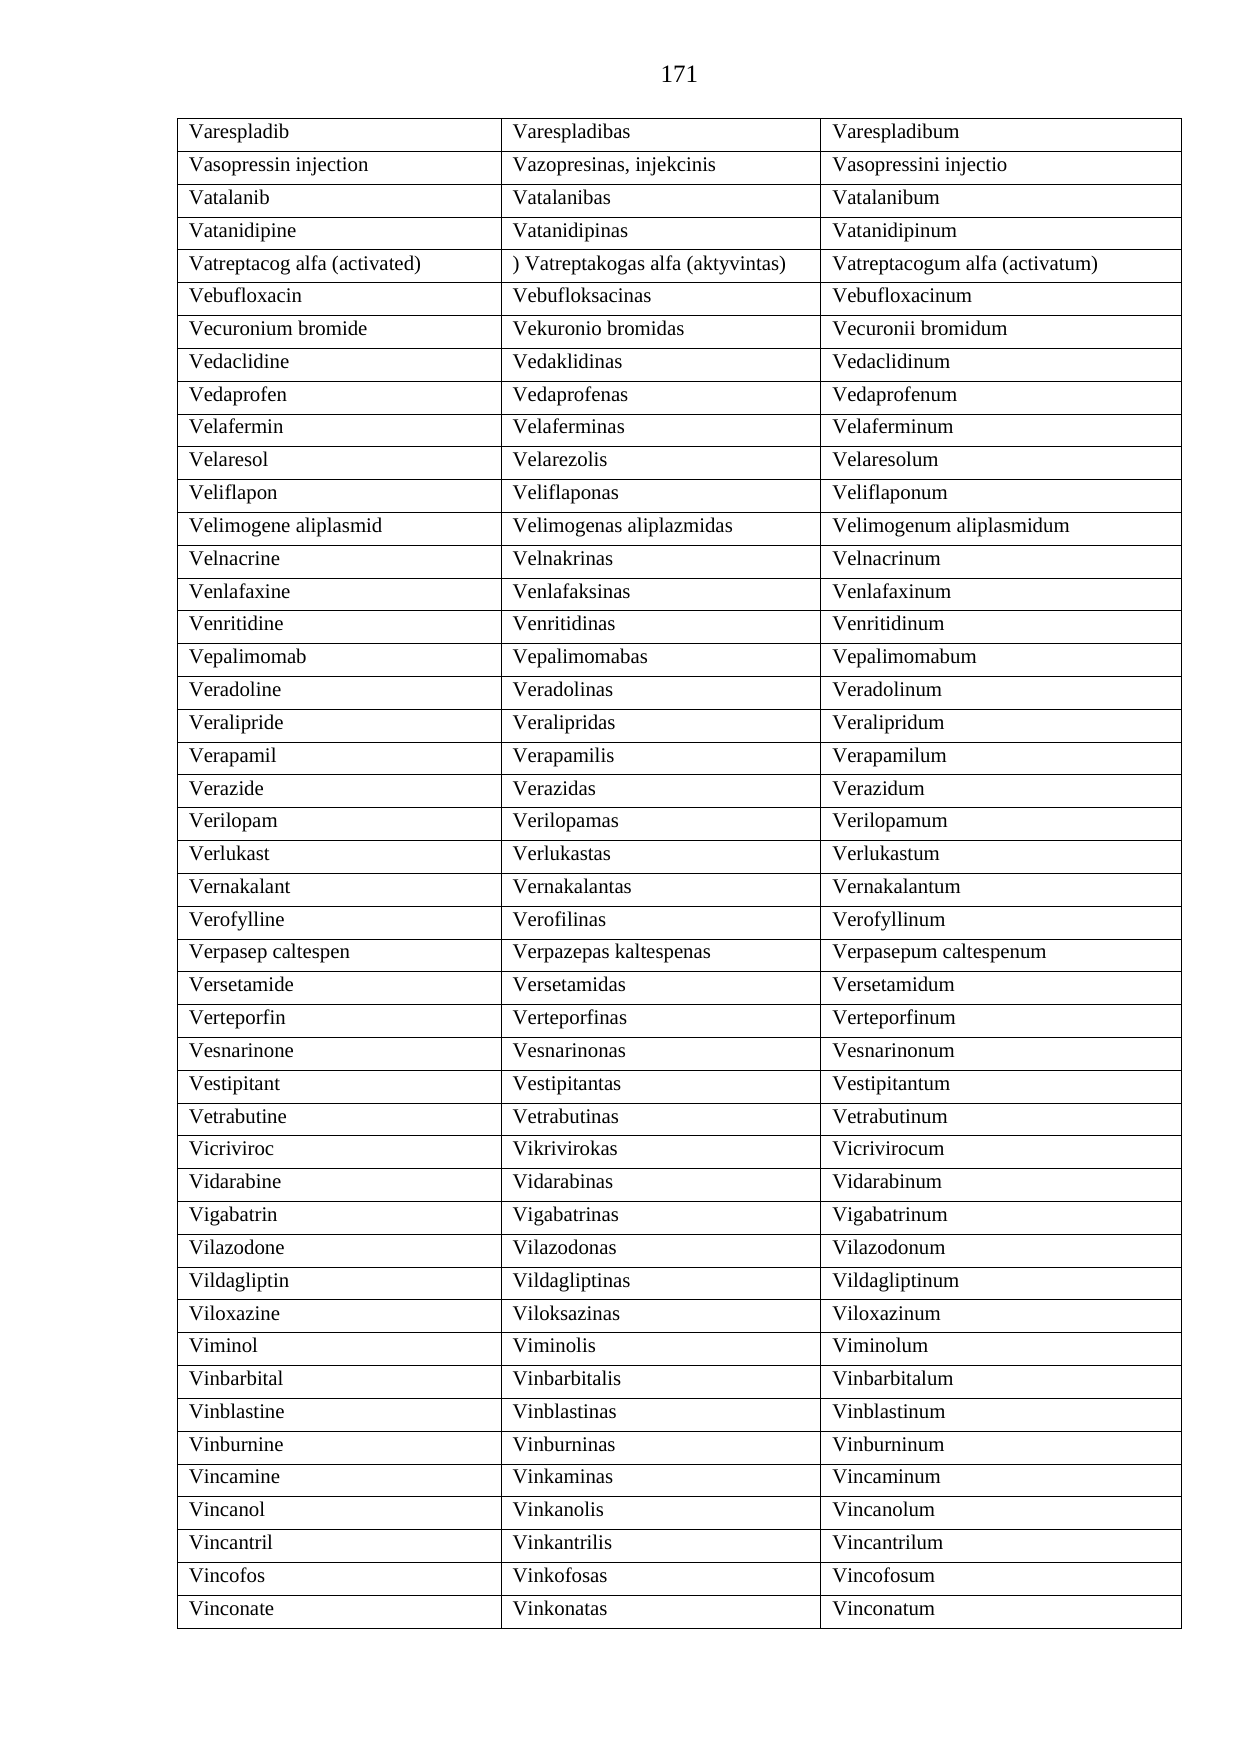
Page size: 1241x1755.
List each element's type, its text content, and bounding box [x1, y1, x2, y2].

table_cell Verazidas [502, 775, 820, 807]
table_cell Vepalimomab [178, 644, 501, 676]
table_cell Verteporfinas [502, 1005, 820, 1037]
table_cell Veradoline [178, 677, 501, 709]
table_cell Versetamidas [502, 972, 820, 1004]
table_cell Vinblastinum [821, 1399, 1181, 1431]
table_cell Verazidum [821, 775, 1181, 807]
table_cell Vildagliptin [178, 1268, 501, 1299]
table_cell Verlukast [178, 841, 501, 873]
table_cell Vinburnine [178, 1432, 501, 1463]
table_cell Varespladibum [821, 119, 1181, 151]
table_cell Velimogenas aliplazmidas [502, 513, 820, 545]
table_cell Verazide [178, 775, 501, 807]
table_cell Vinkanolis [502, 1497, 820, 1529]
table_cell Veralipridum [821, 710, 1181, 742]
table_cell Vilazodonas [502, 1235, 820, 1267]
table_cell Vikrivirokas [502, 1136, 820, 1168]
table_cell Vasopressini injectio [821, 152, 1181, 184]
table_cell Viloksazinas [502, 1300, 820, 1332]
table_cell Vesnarinone [178, 1038, 501, 1070]
table_cell Versetamidum [821, 972, 1181, 1004]
table_cell Vetrabutinum [821, 1104, 1181, 1135]
table_cell Viminolis [502, 1333, 820, 1365]
table_cell Vepalimomabas [502, 644, 820, 676]
table_cell Vinbarbitalum [821, 1366, 1181, 1398]
table_cell Viloxazine [178, 1300, 501, 1332]
table_cell Verteporfinum [821, 1005, 1181, 1037]
table_cell Verlukastum [821, 841, 1181, 873]
table_cell Vincanol [178, 1497, 501, 1529]
table_cell Vesnarinonum [821, 1038, 1181, 1070]
table_cell Venritidine [178, 611, 501, 643]
table_cell Vinconate [178, 1596, 501, 1627]
table_cell Verofylline [178, 907, 501, 938]
table_cell Veradolinum [821, 677, 1181, 709]
table_cell Vidarabine [178, 1169, 501, 1201]
table_cell Vigabatrin [178, 1202, 501, 1234]
table_cell Vedaklidinas [502, 349, 820, 381]
table_cell Velaresol [178, 447, 501, 479]
table_cell Vatreptacogum alfa (activatum) [821, 250, 1181, 282]
table_cell Vildagliptinum [821, 1268, 1181, 1299]
table_cell Viloxazinum [821, 1300, 1181, 1332]
table_cell Velimogenum aliplasmidum [821, 513, 1181, 545]
table_cell Vicriviroc [178, 1136, 501, 1168]
table_cell Veliflaponum [821, 480, 1181, 512]
table_cell Verofyllinum [821, 907, 1181, 938]
table_cell Vedaclidinum [821, 349, 1181, 381]
table_cell Varespladibas [502, 119, 820, 151]
table_cell Veralipride [178, 710, 501, 742]
table_cell Vincaminum [821, 1465, 1181, 1496]
table_cell Vinkaminas [502, 1465, 820, 1496]
table_cell Vilazodonum [821, 1235, 1181, 1267]
table_cell Varespladib [178, 119, 501, 151]
table_cell Veradolinas [502, 677, 820, 709]
table_cell Vildagliptinas [502, 1268, 820, 1299]
table_cell Vedaclidine [178, 349, 501, 381]
table_cell Vatreptacog alfa (activated) [178, 250, 501, 282]
table_cell Venlafaxine [178, 579, 501, 610]
table_cell Vincantril [178, 1530, 501, 1562]
table_cell Vekuronio bromidas [502, 316, 820, 348]
table_cell Vasopressin injection [178, 152, 501, 184]
table_cell Vicrivirocum [821, 1136, 1181, 1168]
table_cell Vinburninas [502, 1432, 820, 1463]
table_cell Velafermin [178, 415, 501, 446]
table_cell Vincanolum [821, 1497, 1181, 1529]
table_cell Vatanidipine [178, 218, 501, 249]
table_cell Velnacrine [178, 546, 501, 577]
table_cell Vedaprofenas [502, 382, 820, 413]
table_cell Vinkofosas [502, 1563, 820, 1595]
table_cell Vedaprofenum [821, 382, 1181, 413]
table_cell Velnacrinum [821, 546, 1181, 577]
table_cell Veliflapon [178, 480, 501, 512]
table_cell Verpasep caltespen [178, 940, 501, 971]
table_cell Vinburninum [821, 1432, 1181, 1463]
table_cell Vepalimomabum [821, 644, 1181, 676]
table_cell Versetamide [178, 972, 501, 1004]
table_cell Velarezolis [502, 447, 820, 479]
table_cell Verpazepas kaltespenas [502, 940, 820, 971]
table_cell Vetrabutinas [502, 1104, 820, 1135]
table_cell Vinblastinas [502, 1399, 820, 1431]
table_cell Velnakrinas [502, 546, 820, 577]
table_cell Vatalanibum [821, 185, 1181, 217]
table_cell Vincamine [178, 1465, 501, 1496]
table_cell Verpasepum caltespenum [821, 940, 1181, 971]
table_cell Vebufloxacinum [821, 283, 1181, 315]
table_cell Venlafaxinum [821, 579, 1181, 610]
table_cell Velaferminas [502, 415, 820, 446]
table_cell Venlafaksinas [502, 579, 820, 610]
table_cell Vatanidipinas [502, 218, 820, 249]
table_cell Velaferminum [821, 415, 1181, 446]
table_cell Vazopresinas, injekcinis [502, 152, 820, 184]
table_cell Vesnarinonas [502, 1038, 820, 1070]
table_cell Vincofosum [821, 1563, 1181, 1595]
table_cell Vinbarbitalis [502, 1366, 820, 1398]
table_cell Vidarabinum [821, 1169, 1181, 1201]
table_cell Vecuronii bromidum [821, 316, 1181, 348]
table_cell Vebufloksacinas [502, 283, 820, 315]
table_cell Verapamilum [821, 743, 1181, 774]
table_cell Vinconatum [821, 1596, 1181, 1627]
table_cell Velimogene aliplasmid [178, 513, 501, 545]
table_cell Vernakalantum [821, 874, 1181, 906]
table_cell Vinkonatas [502, 1596, 820, 1627]
table_cell Verilopam [178, 808, 501, 840]
table_cell Verofilinas [502, 907, 820, 938]
table_cell ) Vatreptakogas alfa (aktyvintas) [502, 250, 820, 282]
table_cell Verlukastas [502, 841, 820, 873]
table_cell Viminolum [821, 1333, 1181, 1365]
table_cell Verilopamum [821, 808, 1181, 840]
table_cell Vigabatrinum [821, 1202, 1181, 1234]
table_cell Vidarabinas [502, 1169, 820, 1201]
table_cell Vecuronium bromide [178, 316, 501, 348]
table_cell Verilopamas [502, 808, 820, 840]
table_cell Vinkantrilis [502, 1530, 820, 1562]
table_cell Vinblastine [178, 1399, 501, 1431]
table_cell Vernakalantas [502, 874, 820, 906]
table_cell Verteporfin [178, 1005, 501, 1037]
table_cell Viminol [178, 1333, 501, 1365]
table_cell Vestipitant [178, 1071, 501, 1102]
table_cell Vestipitantum [821, 1071, 1181, 1102]
table_cell Vetrabutine [178, 1104, 501, 1135]
table_cell Velaresolum [821, 447, 1181, 479]
table_cell Veralipridas [502, 710, 820, 742]
table_cell Vernakalant [178, 874, 501, 906]
table_cell Venritidinas [502, 611, 820, 643]
table_cell Vatalanib [178, 185, 501, 217]
table_cell Vedaprofen [178, 382, 501, 413]
table_cell Vincantrilum [821, 1530, 1181, 1562]
table_cell Vigabatrinas [502, 1202, 820, 1234]
table_cell Vatalanibas [502, 185, 820, 217]
table_cell Venritidinum [821, 611, 1181, 643]
table_cell Vebufloxacin [178, 283, 501, 315]
table_cell Vatanidipinum [821, 218, 1181, 249]
table_cell Veliflaponas [502, 480, 820, 512]
table_cell Vestipitantas [502, 1071, 820, 1102]
table_cell Verapamil [178, 743, 501, 774]
table_cell Vilazodone [178, 1235, 501, 1267]
table_cell Vincofos [178, 1563, 501, 1595]
table_cell Verapamilis [502, 743, 820, 774]
table_cell Vinbarbital [178, 1366, 501, 1398]
